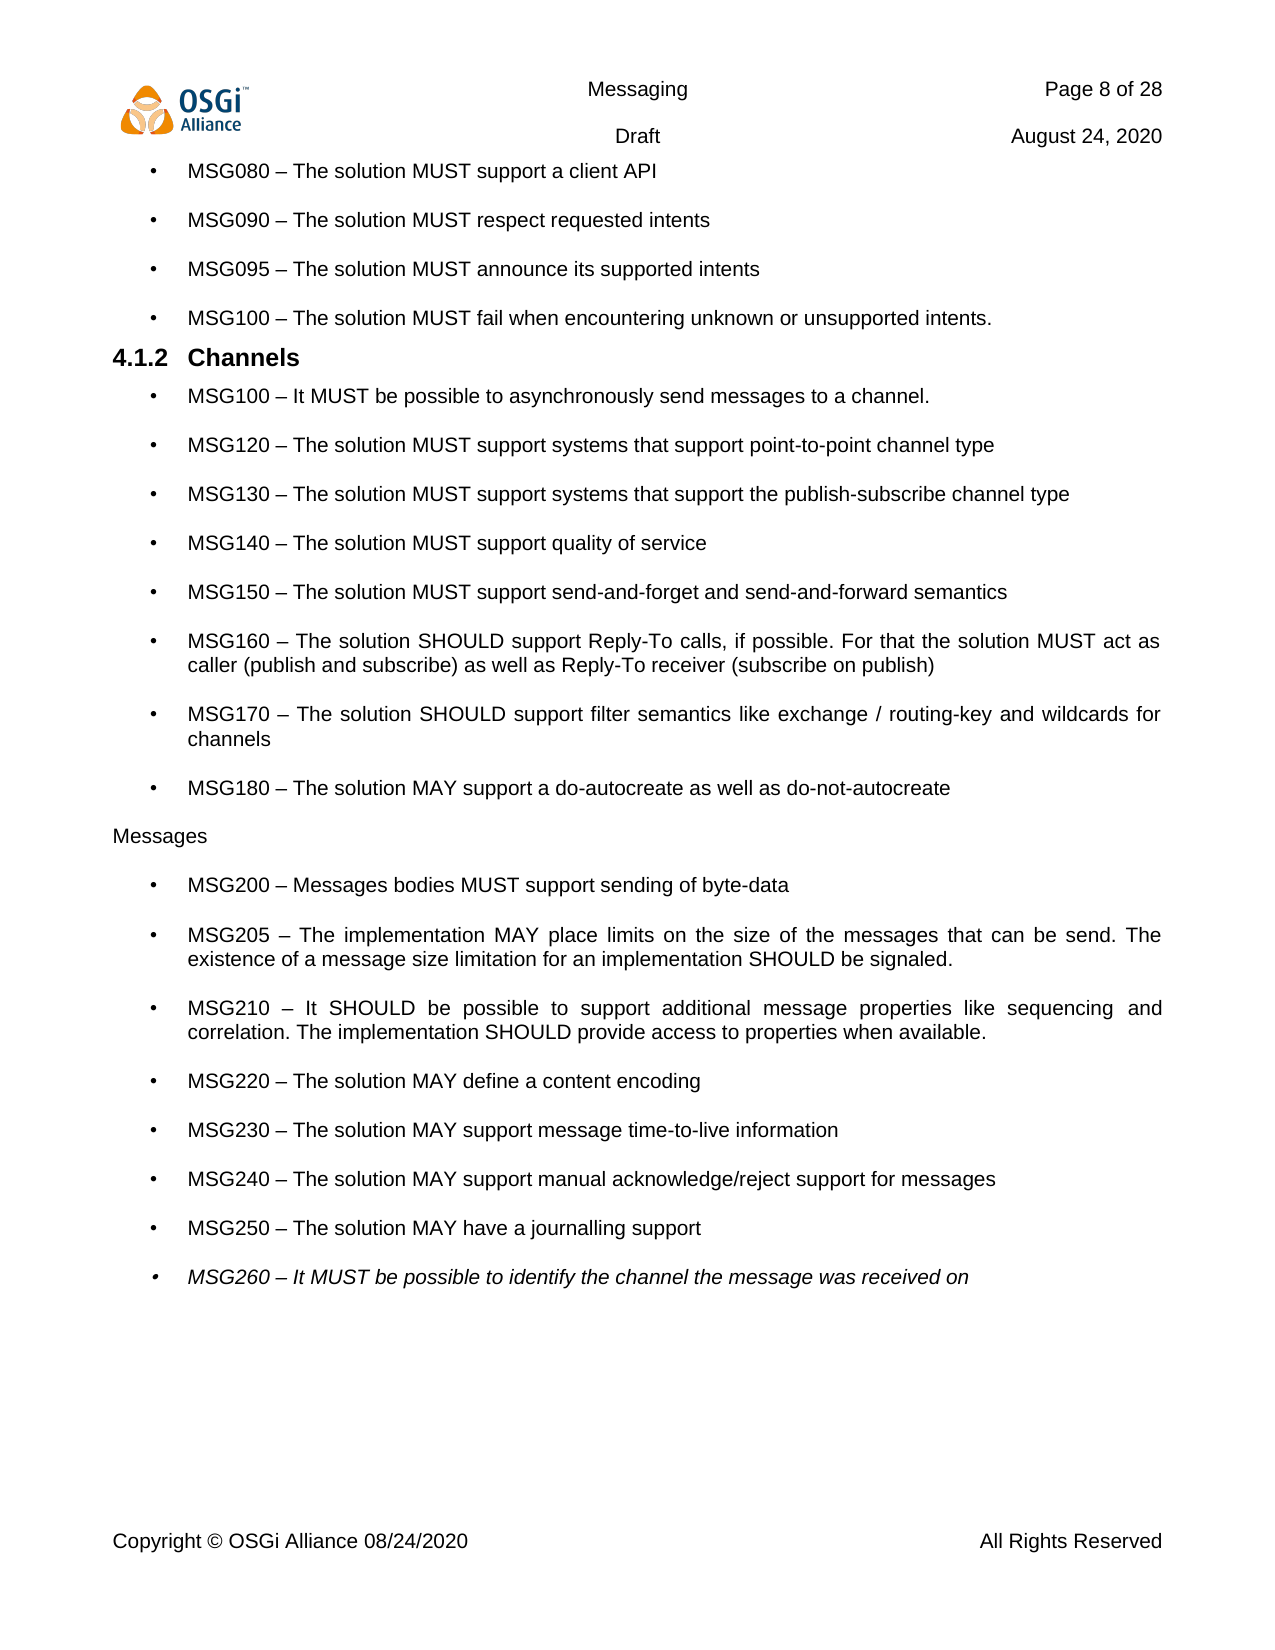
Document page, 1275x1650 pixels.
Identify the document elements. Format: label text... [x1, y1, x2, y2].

list MSG090 – The solution MUST respect requested intents [150, 208, 1162, 232]
list MSG100 – It MUST be possible to asynchronously send messages to a channel. [150, 384, 1162, 408]
subtitle Channels [112, 343, 1162, 371]
list MSG205 – The implementation MAY place limits on the size of the messages that can be send. The existence of a message size limitation for an implementation SHOULD be signaled. [150, 922, 1162, 970]
list MSG150 – The solution MUST support send-and-forget and send-and-forward semantics [150, 580, 1162, 604]
text Messages [112, 824, 1162, 848]
list MSG210 – It SHOULD be possible to support additional message properties like sequencing and correlation. The implementation SHOULD provide access to properties when available. [150, 995, 1162, 1043]
list MSG260 – It MUST be possible to identify the channel the message was received on [150, 1265, 1162, 1289]
list MSG250 – The solution MAY have a journalling support [150, 1216, 1162, 1240]
list MSG100 – The solution MUST fail when encountering unknown or unsupported intents. [150, 306, 1162, 330]
list MSG095 – The solution MUST announce its supported intents [150, 257, 1162, 281]
list MSG180 – The solution MAY support a do-autocreate as well as do-not-autocreate [150, 775, 1162, 799]
picture [113, 78, 257, 142]
list MSG080 – The solution MUST support a client API [150, 159, 1162, 183]
list MSG120 – The solution MUST support systems that support point-to-point channel type [150, 433, 1162, 457]
list MSG170 – The solution SHOULD support filter semantics like exchange / routing-key and wildcards for channels [150, 702, 1162, 750]
list MSG130 – The solution MUST support systems that support the publish-subscribe channel type [150, 482, 1162, 506]
list MSG160 – The solution SHOULD support Reply-To calls, if possible. For that the solution MUST act as caller (publish and subscribe) as well as Reply-To receiver (subscribe on publish) [150, 629, 1162, 677]
list MSG140 – The solution MUST support quality of service [150, 531, 1162, 555]
list MSG240 – The solution MAY support manual acknowledge/reject support for messages [150, 1167, 1162, 1191]
list MSG200 – Messages bodies MUST support sending of byte-data [150, 873, 1162, 897]
list MSG230 – The solution MAY support message time-to-live information [150, 1117, 1162, 1142]
list MSG220 – The solution MAY define a content encoding [150, 1068, 1162, 1092]
